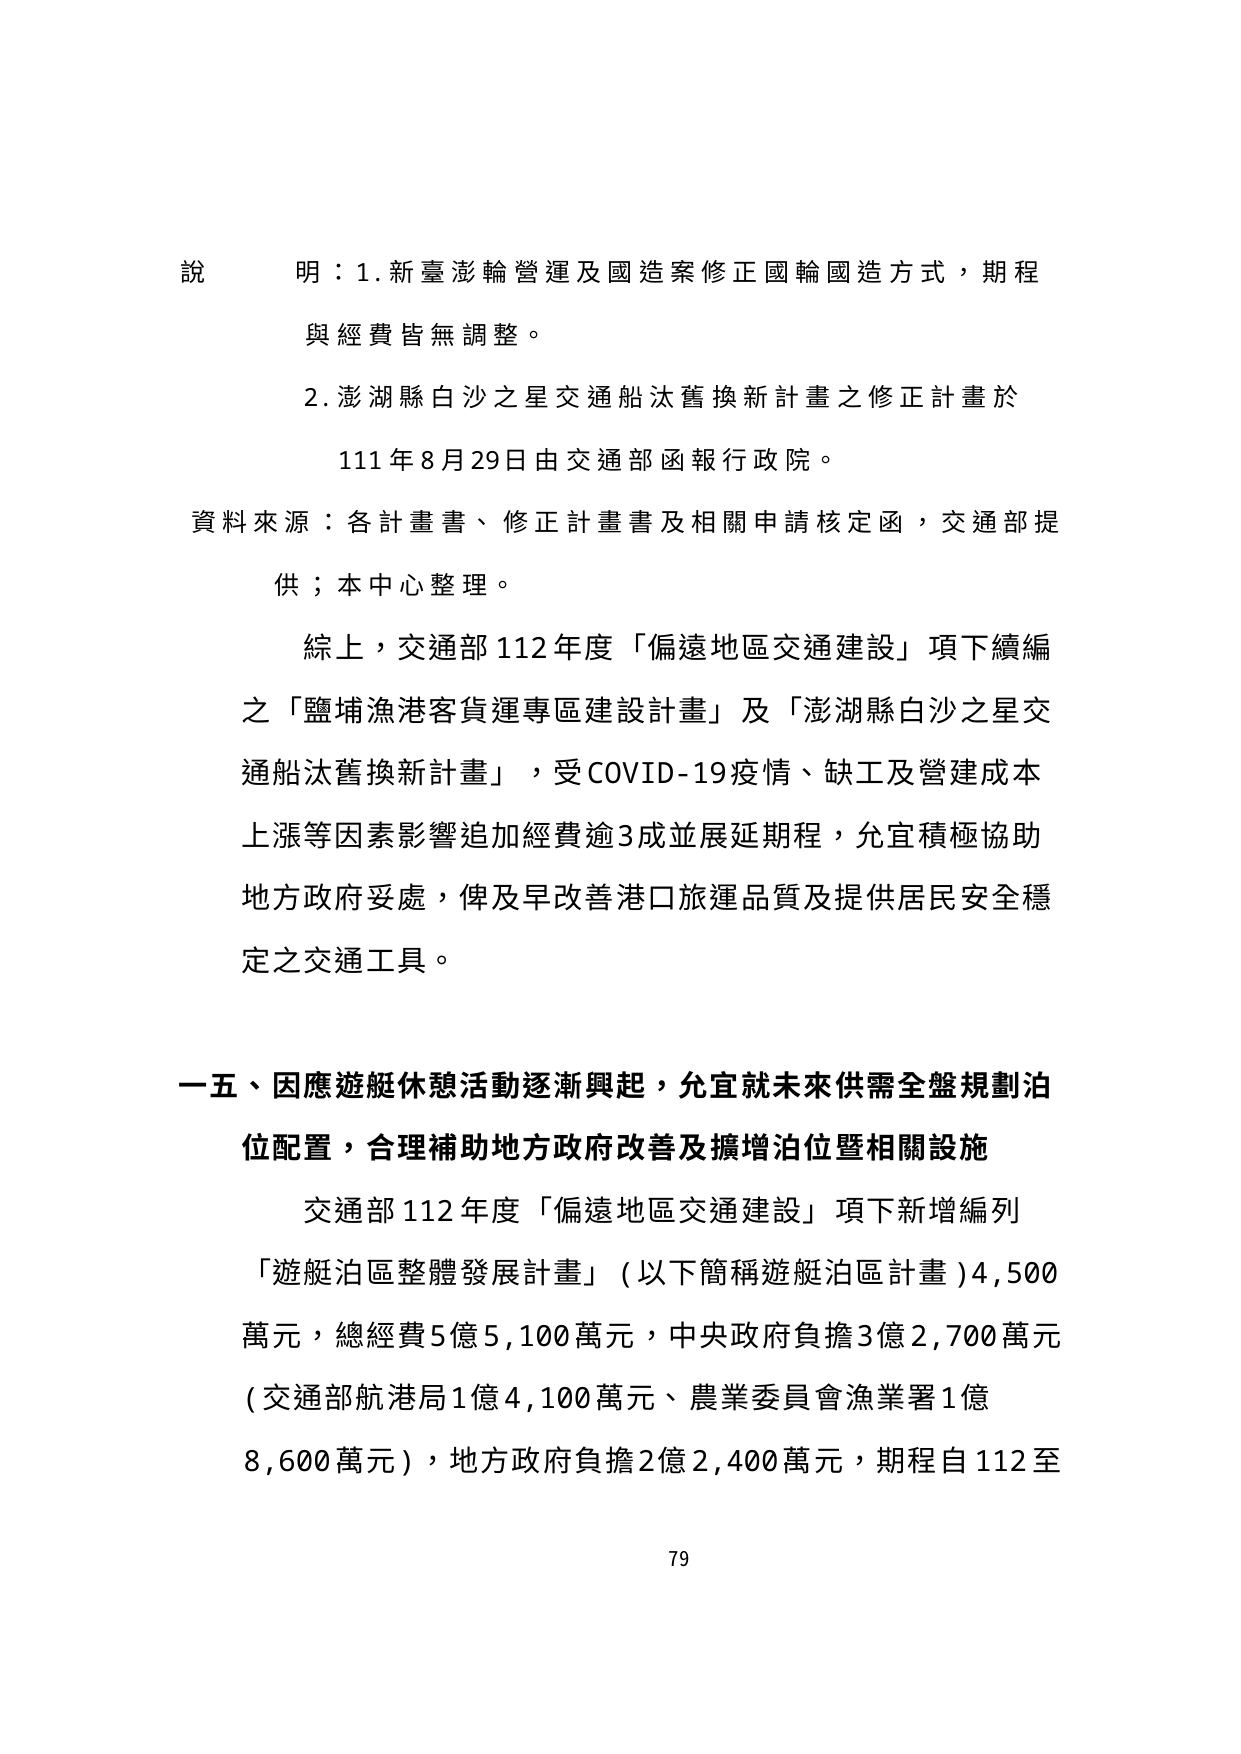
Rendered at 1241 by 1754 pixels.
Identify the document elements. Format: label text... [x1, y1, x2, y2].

text 資料來源：各計畫書、修正計畫書及相關申請核定函，交通部提供；本中心整理。 [179, 479, 1069, 604]
text 一五、因應遊艇休憩活動逐漸興起，允宜就未來供需全盤規劃泊位配置，合理補助地方政府改善及擴增泊位暨相關設施 [177, 1042, 1063, 1167]
text 2.澎湖縣白沙之星交通船汰舊換新計畫之修正計畫於111年8月29日由交通部函報行政院。 [299, 354, 1066, 479]
text 說 明：1.新臺澎輪營運及國造案修正國輪國造方式，期程與經費皆無調整。 [174, 229, 1066, 354]
text 交通部112年度「偏遠地區交通建設」項下新增編列「遊艇泊區整體發展計畫」(以下簡稱遊艇泊區計畫)4,500萬元，總經費5億5,100萬元，中央政府負擔3億2,700萬元(交通部航港局1億4,100萬元、農業委員會漁業署1億8,600萬元)，地方政府負擔2億2,400萬元，期程自112至 [236, 1167, 1063, 1479]
text 綜上，交通部112年度「偏遠地區交通建設」項下續編之「鹽埔漁港客貨運專區建設計畫」及「澎湖縣白沙之星交通船汰舊換新計畫」，受COVID-19疫情、缺工及營建成本上漲等因素影響追加經費逾3成並展延期程，允宜積極協助地方政府妥處，俾及早改善港口旅運品質及提供居民安全穩定之交通工具。 [236, 604, 1063, 979]
